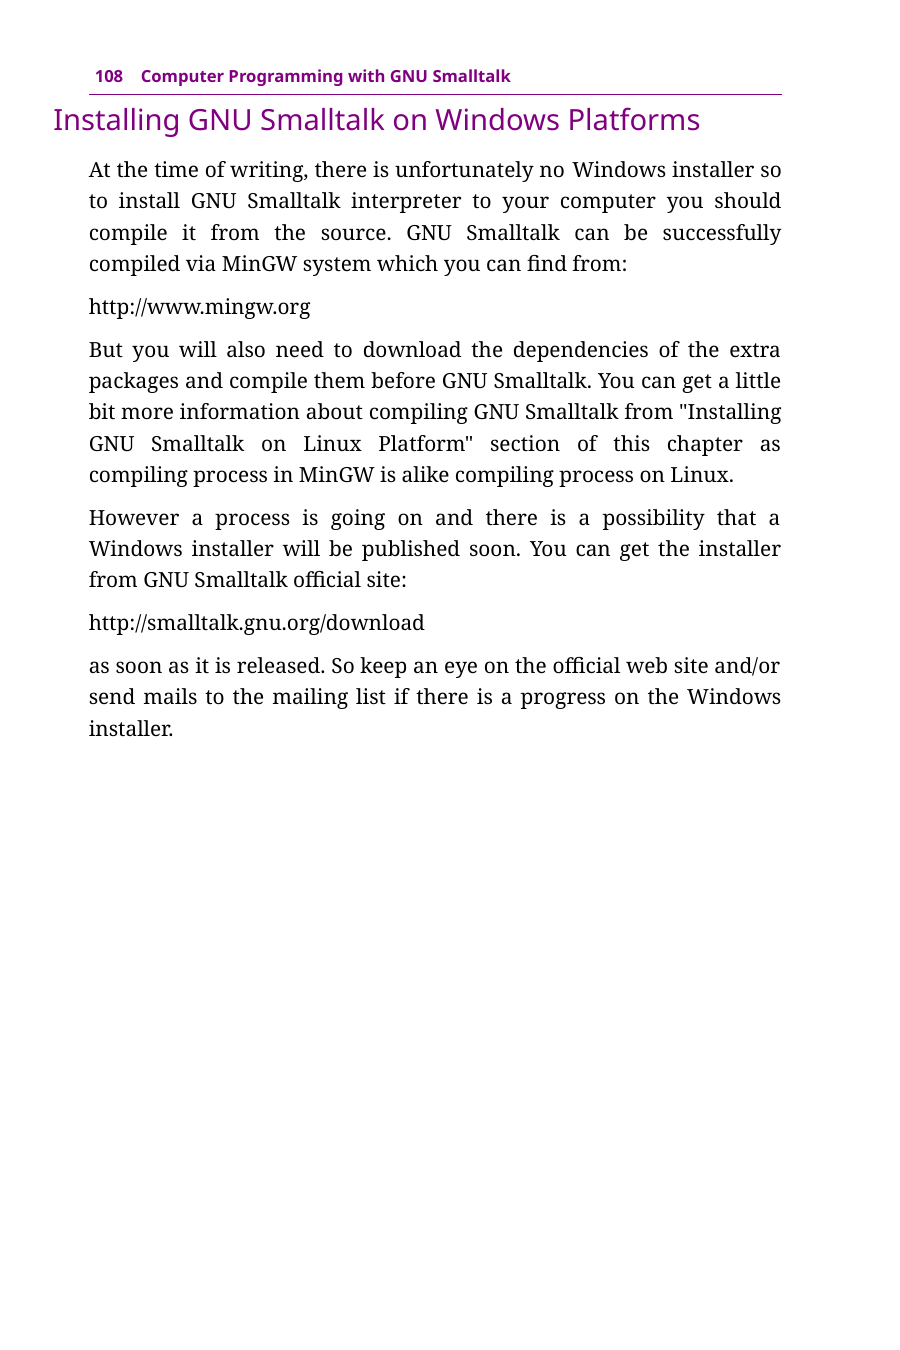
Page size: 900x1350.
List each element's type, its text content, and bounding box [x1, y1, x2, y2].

text However a process is going on and there is a possibility that a Windows installer will be published soon. You can get the installer from GNU Smalltalk official site: [88, 503, 782, 594]
text But you will also need to download the dependencies of the extra packages and compile them before GNU Smalltalk. You can get a little bit more information about compiling GNU Smalltalk from "Installing GNU Smalltalk on Linux Platform" section of this chapter as compiling process in MinGW is alike compiling process on Linux. [88, 335, 782, 488]
subtitle Installing GNU Smalltalk on Windows Platforms [53, 100, 782, 139]
text At the time of writing, there is unfortunately no Windows installer so to install GNU Smalltalk interpreter to your computer you should compile it from the source. GNU Smalltalk can be successfully compiled via MinGW system which you can find from: [88, 155, 782, 277]
text as soon as it is released. So keep an eye on the official web site and/or send mails to the mailing list if there is a progress on the Windows installer. [88, 651, 782, 742]
text http://smalltalk.gnu.org/download [88, 608, 782, 637]
text http://www.mingw.org [88, 292, 782, 320]
